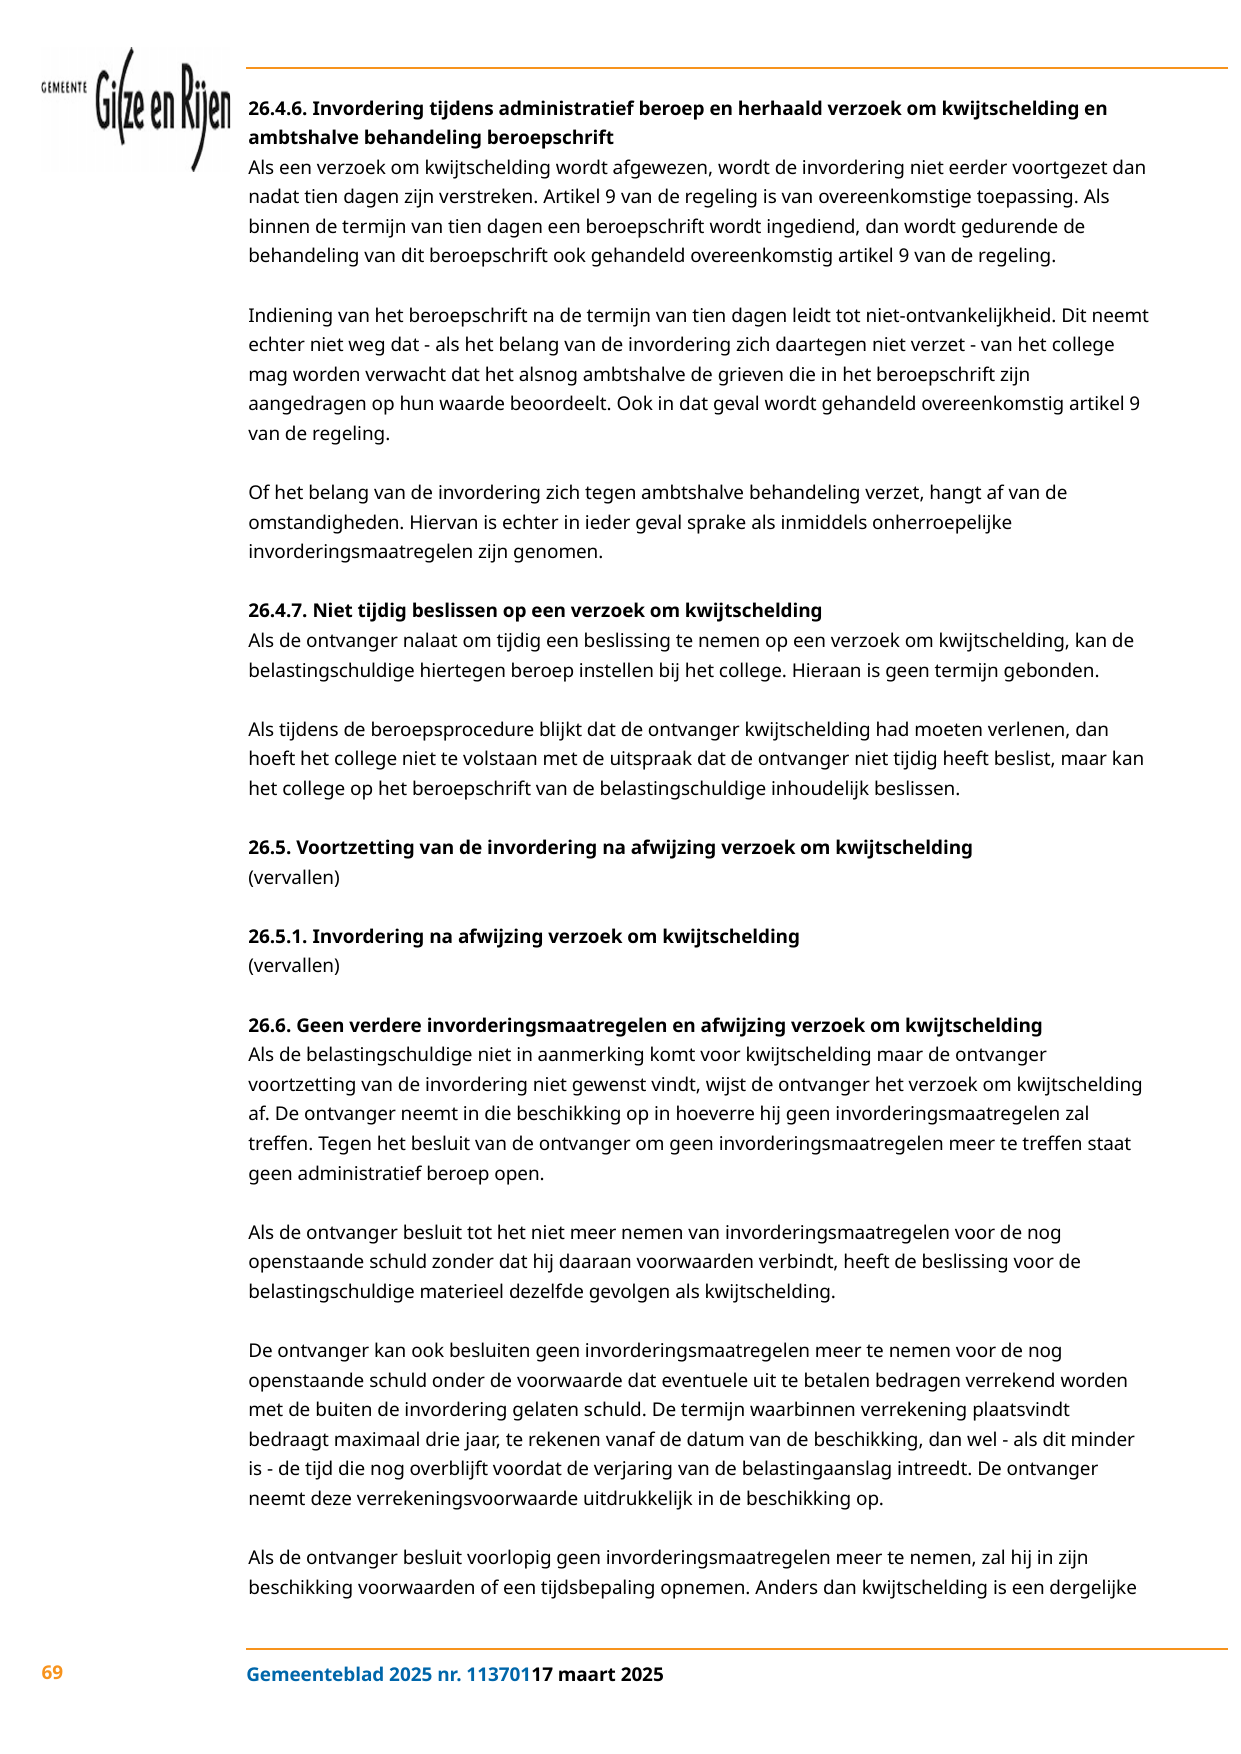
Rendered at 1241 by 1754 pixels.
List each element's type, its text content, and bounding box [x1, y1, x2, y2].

text Als de ontvanger besluit voorlopig geen invorderingsmaatregelen meer te nemen, zal hij in zijn beschikking voorwaarden of een tijdsbepaling opnemen. Anders dan kwijtschelding is een dergelijke [248, 1544, 1152, 1600]
text Indiening van het beroepschrift na de termijn van tien dagen leidt tot niet-ontvankelijkheid. Dit neemt echter niet weg dat - als het belang van de invordering zich daartegen niet verzet - van het college mag worden verwacht dat het alsnog ambtshalve de grieven die in het beroepschrift zijn aangedragen op hun waarde beoordeelt. Ook in dat geval wordt gehandeld overeenkomstig artikel 9 van de regeling. [248, 302, 1152, 446]
text Als de belastingschuldige niet in aanmerking komt voor kwijtschelding maar de ontvanger voortzetting van de invordering niet gewenst vindt, wijst de ontvanger het verzoek om kwijtschelding af. De ontvanger neemt in die beschikking op in hoeverre hij geen invorderingsmaatregelen zal treffen. Tegen het besluit van de ontvanger om geen invorderingsmaatregelen meer te treffen staat geen administratief beroep open. [248, 1041, 1152, 1186]
text 26.4.6. Invordering tijdens administratief beroep en herhaald verzoek om kwijtschelding en ambtshalve behandeling beroepschrift [248, 95, 1152, 150]
text 26.6. Geen verdere invorderingsmaatregelen en afwijzing verzoek om kwijtschelding [248, 1012, 1152, 1038]
text Als de ontvanger nalaat om tijdig een beslissing te nemen op een verzoek om kwijtschelding, kan de belastingschuldige hiertegen beroep instellen bij het college. Hieraan is geen termijn gebonden. [248, 627, 1152, 683]
text 26.4.7. Niet tijdig beslissen op een verzoek om kwijtschelding [248, 598, 1152, 623]
text Als de ontvanger besluit tot het niet meer nemen van invorderingsmaatregelen voor de nog openstaande schuld zonder dat hij daaraan voorwaarden verbindt, heeft de beslissing voor de belastingschuldige materieel dezelfde gevolgen als kwijtschelding. [248, 1219, 1152, 1304]
text De ontvanger kan ook besluiten geen invorderingsmaatregelen meer te nemen voor de nog openstaande schuld onder de voorwaarde dat eventuele uit te betalen bedragen verrekend worden met de buiten de invordering gelaten schuld. De termijn waarbinnen verrekening plaatsvindt bedraagt maximaal drie jaar, te rekenen vanaf de datum van de beschikking, dan wel - als dit minder is - de tijd die nog overblijft voordat de verjaring van de belastingaanslag intreedt. De ontvanger neemt deze verrekeningsvoorwaarde uitdrukkelijk in de beschikking op. [248, 1337, 1152, 1511]
text Als een verzoek om kwijtschelding wordt afgewezen, wordt de invordering niet eerder voortgezet dan nadat tien dagen zijn verstreken. Artikel 9 van de regeling is van overeenkomstige toepassing. Als binnen de termijn van tien dagen een beroepschrift wordt ingediend, dan wordt gedurende de behandeling van dit beroepschrift ook gehandeld overeenkomstig artikel 9 van de regeling. [248, 154, 1152, 268]
text Of het belang van de invordering zich tegen ambtshalve behandeling verzet, hangt af van de omstandigheden. Hiervan is echter in ieder geval sprake als inmiddels onherroepelijke invorderingsmaatregelen zijn genomen. [248, 479, 1152, 564]
text (vervallen) [248, 864, 1152, 890]
text 26.5. Voortzetting van de invordering na afwijzing verzoek om kwijtschelding [248, 834, 1152, 860]
text 26.5.1. Invordering na afwijzing verzoek om kwijtschelding [248, 923, 1152, 949]
text (vervallen) [248, 953, 1152, 978]
text Als tijdens de beroepsprocedure blijkt dat de ontvanger kwijtschelding had moeten verlenen, dan hoeft het college niet te volstaan met de uitspraak dat de ontvanger niet tijdig heeft beslist, maar kan het college op het beroepschrift van de belastingschuldige inhoudelijk beslissen. [248, 716, 1152, 801]
picture [41, 47, 231, 172]
